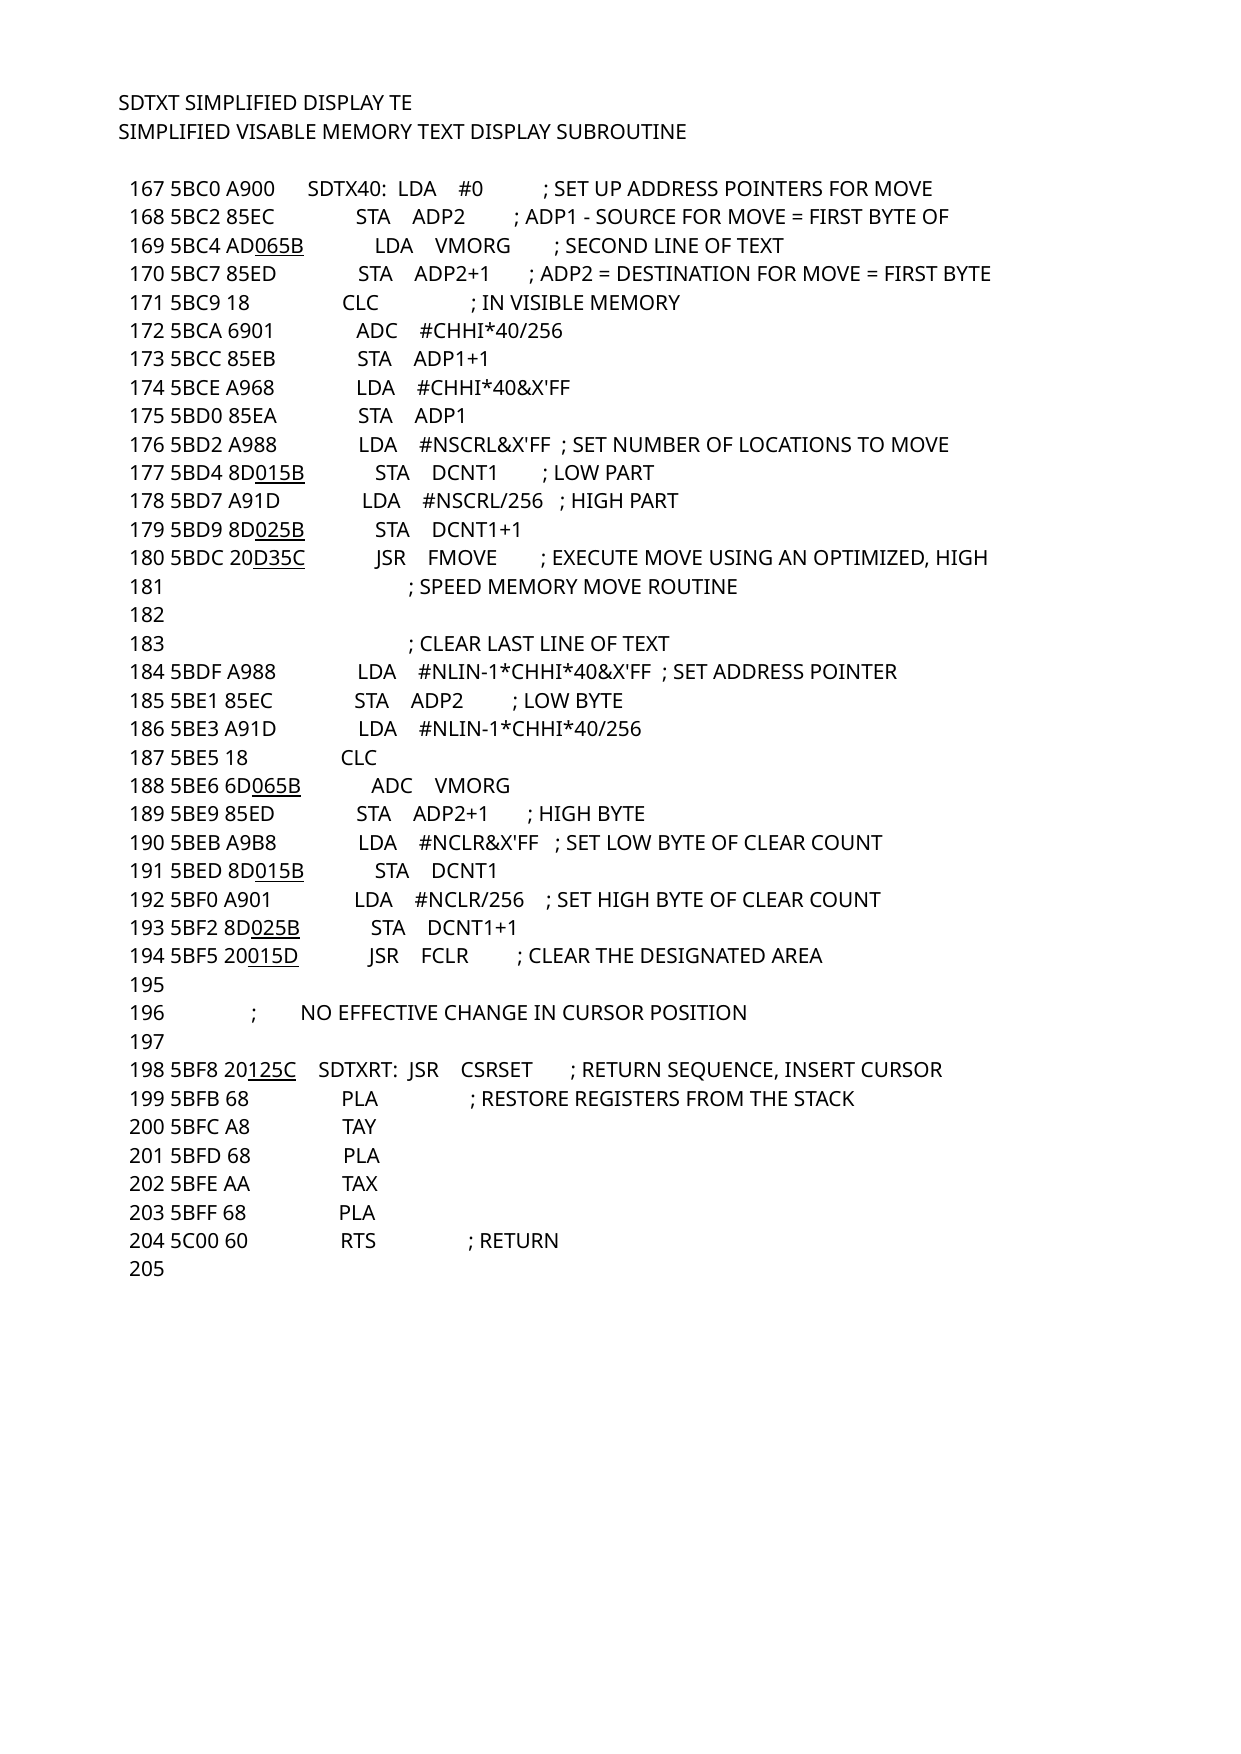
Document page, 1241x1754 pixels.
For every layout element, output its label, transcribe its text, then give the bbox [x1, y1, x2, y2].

text 193 5BF2 8D025B STA DCNT1+1 [118, 913, 1152, 942]
text 205 [118, 1254, 1152, 1283]
text 181 ; SPEED MEMORY MOVE ROUTINE [118, 572, 1152, 600]
text 179 5BD9 8D025B STA DCNT1+1 [118, 515, 1152, 543]
text 199 5BFB 68 PLA ; RESTORE REGISTERS FROM THE STACK [118, 1084, 1152, 1112]
text 196 ; NO EFFECTIVE CHANGE IN CURSOR POSITION [118, 998, 1152, 1027]
text 190 5BEB A9B8 LDA #NCLR&X'FF ; SET LOW BYTE OF CLEAR COUNT [118, 828, 1152, 856]
text 203 5BFF 68 PLA [118, 1198, 1152, 1226]
text 185 5BE1 85EC STA ADP2 ; LOW BYTE [118, 686, 1152, 714]
text 170 5BC7 85ED STA ADP2+1 ; ADP2 = DESTINATION FOR MOVE = FIRST BYTE [118, 259, 1152, 288]
text 202 5BFE AA TAX [118, 1169, 1152, 1198]
text 204 5C00 60 RTS ; RETURN [118, 1226, 1152, 1254]
text 187 5BE5 18 CLC [118, 743, 1152, 771]
text 201 5BFD 68 PLA [118, 1141, 1152, 1169]
text 167 5BC0 A900 SDTX40: LDA #0 ; SET UP ADDRESS POINTERS FOR MOVE [118, 174, 1152, 202]
text 173 5BCC 85EB STA ADP1+1 [118, 344, 1152, 373]
text 186 5BE3 A91D LDA #NLIN-1*CHHI*40/256 [118, 714, 1152, 743]
text SIMPLIFIED VISABLE MEMORY TEXT DISPLAY SUBROUTINE [118, 117, 1152, 145]
text 171 5BC9 18 CLC ; IN VISIBLE MEMORY [118, 288, 1152, 316]
text SDTXT SIMPLIFIED DISPLAY TE [118, 88, 1152, 117]
text 172 5BCA 6901 ADC #CHHI*40/256 [118, 316, 1152, 344]
text 176 5BD2 A988 LDA #NSCRL&X'FF ; SET NUMBER OF LOCATIONS TO MOVE [118, 430, 1152, 458]
text 178 5BD7 A91D LDA #NSCRL/256 ; HIGH PART [118, 487, 1152, 515]
text 192 5BF0 A901 LDA #NCLR/256 ; SET HIGH BYTE OF CLEAR COUNT [118, 885, 1152, 913]
text 184 5BDF A988 LDA #NLIN-1*CHHI*40&X'FF ; SET ADDRESS POINTER [118, 657, 1152, 686]
text 169 5BC4 AD065B LDA VMORG ; SECOND LINE OF TEXT [118, 231, 1152, 259]
text 195 [118, 970, 1152, 998]
text 174 5BCE A968 LDA #CHHI*40&X'FF [118, 373, 1152, 401]
text 177 5BD4 8D015B STA DCNT1 ; LOW PART [118, 458, 1152, 487]
text 197 [118, 1027, 1152, 1055]
text 188 5BE6 6D065B ADC VMORG [118, 771, 1152, 799]
text 182 [118, 600, 1152, 629]
text 194 5BF5 20015D JSR FCLR ; CLEAR THE DESIGNATED AREA [118, 942, 1152, 970]
text 191 5BED 8D015B STA DCNT1 [118, 856, 1152, 885]
text 175 5BD0 85EA STA ADP1 [118, 401, 1152, 430]
text 198 5BF8 20125C SDTXRT: JSR CSRSET ; RETURN SEQUENCE, INSERT CURSOR [118, 1055, 1152, 1084]
text 183 ; CLEAR LAST LINE OF TEXT [118, 629, 1152, 657]
text 180 5BDC 20D35C JSR FMOVE ; EXECUTE MOVE USING AN OPTIMIZED, HIGH [118, 543, 1152, 572]
text 200 5BFC A8 TAY [118, 1112, 1152, 1141]
text 189 5BE9 85ED STA ADP2+1 ; HIGH BYTE [118, 799, 1152, 828]
text 168 5BC2 85EC STA ADP2 ; ADP1 - SOURCE FOR MOVE = FIRST BYTE OF [118, 202, 1152, 231]
